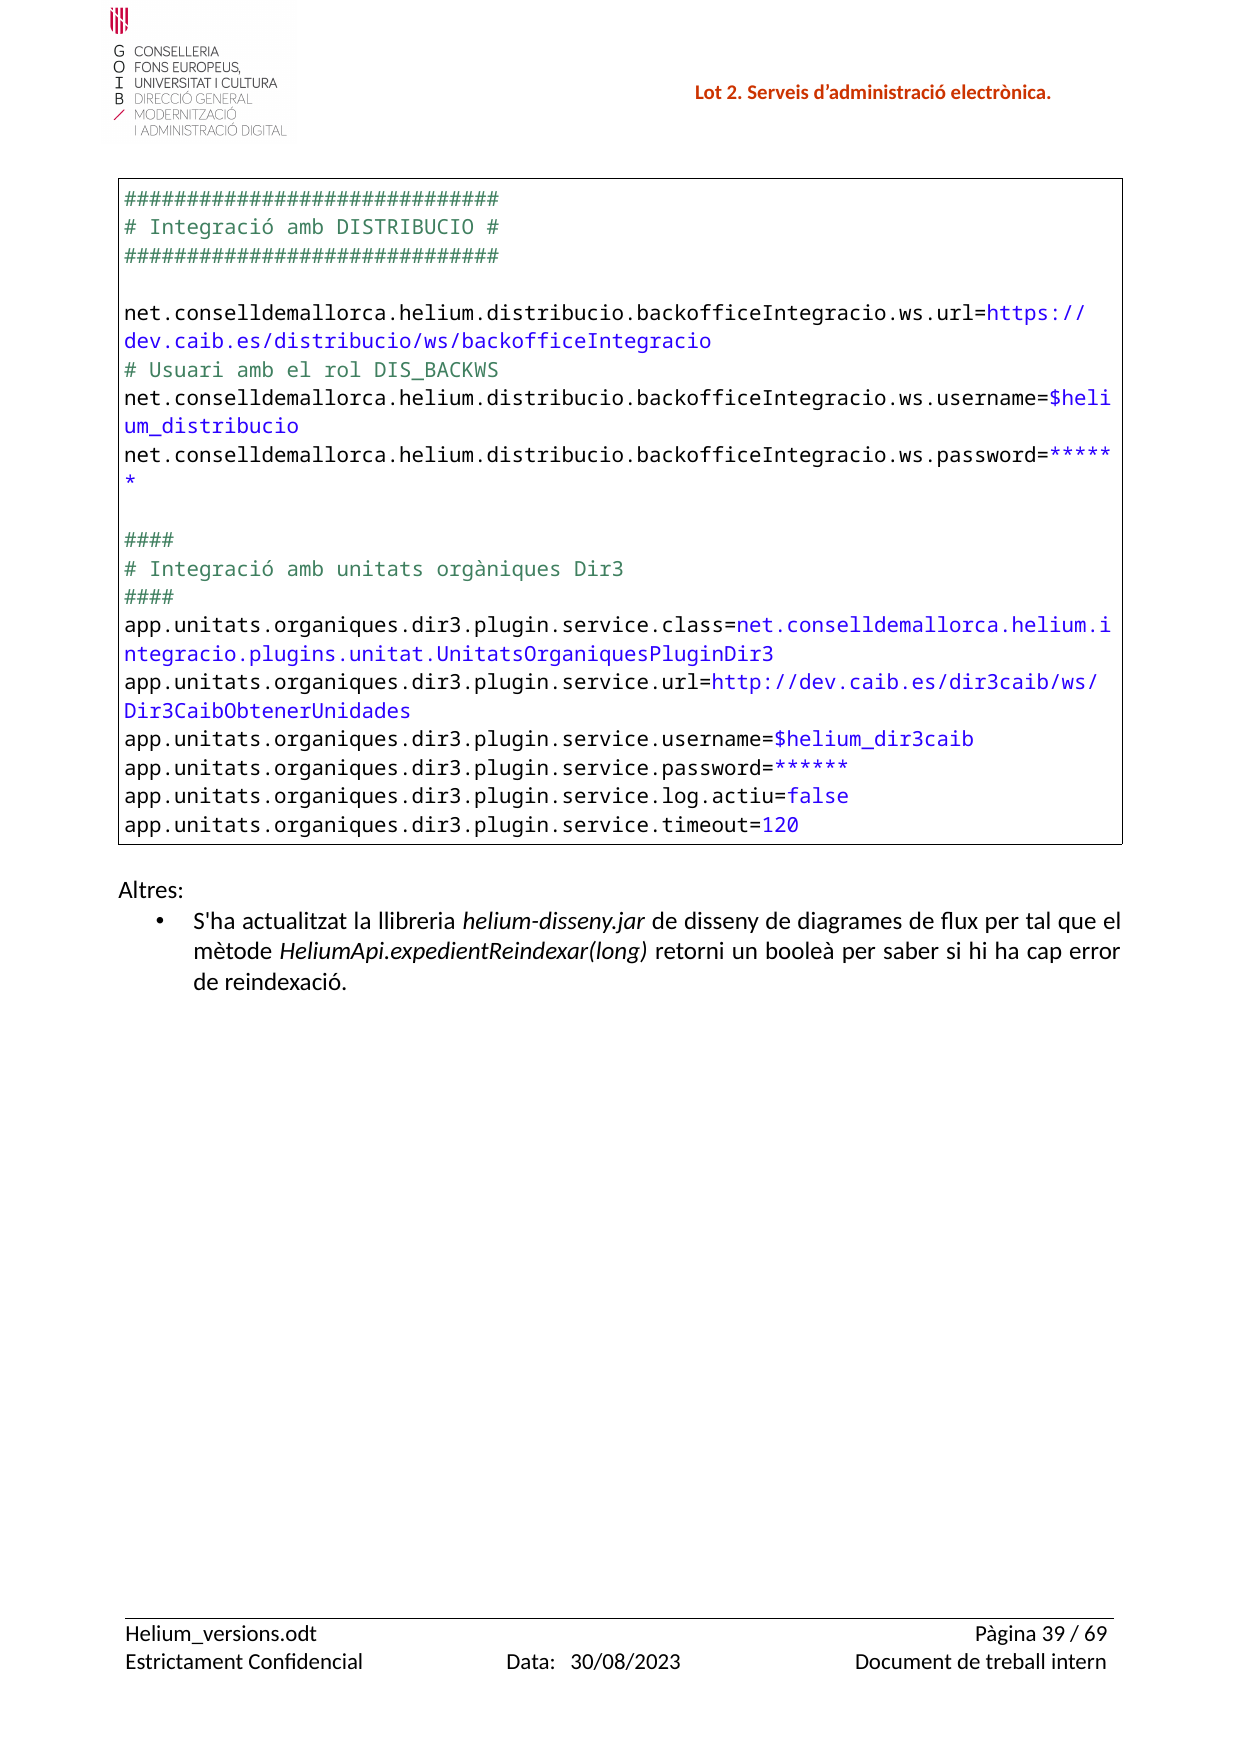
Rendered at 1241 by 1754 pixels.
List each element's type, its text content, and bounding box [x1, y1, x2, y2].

list S'ha actualitzat la llibreria helium-disseny.jar de disseny de diagrames de flux per tal que el mètode HeliumApi.expedientReindexar(long) retorni un booleà per saber si hi ha cap error de reindexació. [156, 905, 1122, 997]
table_header ############################## # Integració amb DISTRIBUCIO # ############################## net.conselldemallorca.helium.distribucio.backofficeIntegracio.ws.url=https://dev.caib.es/distribucio/ws/backofficeIntegracio # Usuari amb el rol DIS_BACKWS net.conselldemallorca.helium.distribucio.backofficeIntegracio.ws.username=$helium_distribucio net.conselldemallorca.helium.distribucio.backofficeIntegracio.ws.password=****** #### # Integració amb unitats orgàniques Dir3 #### app.unitats.organiques.dir3.plugin.service.class=net.conselldemallorca.helium.integracio.plugins.unitat.UnitatsOrganiquesPluginDir3 app.unitats.organiques.dir3.plugin.service.url=http://dev.caib.es/dir3caib/ws/Dir3CaibObtenerUnidades app.unitats.organiques.dir3.plugin.service.username=$helium_dir3caib app.unitats.organiques.dir3.plugin.service.password=****** app.unitats.organiques.dir3.plugin.service.log.actiu=false app.unitats.organiques.dir3.plugin.service.timeout=120 [119, 179, 1122, 844]
picture [100, 0, 297, 144]
text Altres: [118, 874, 1122, 905]
